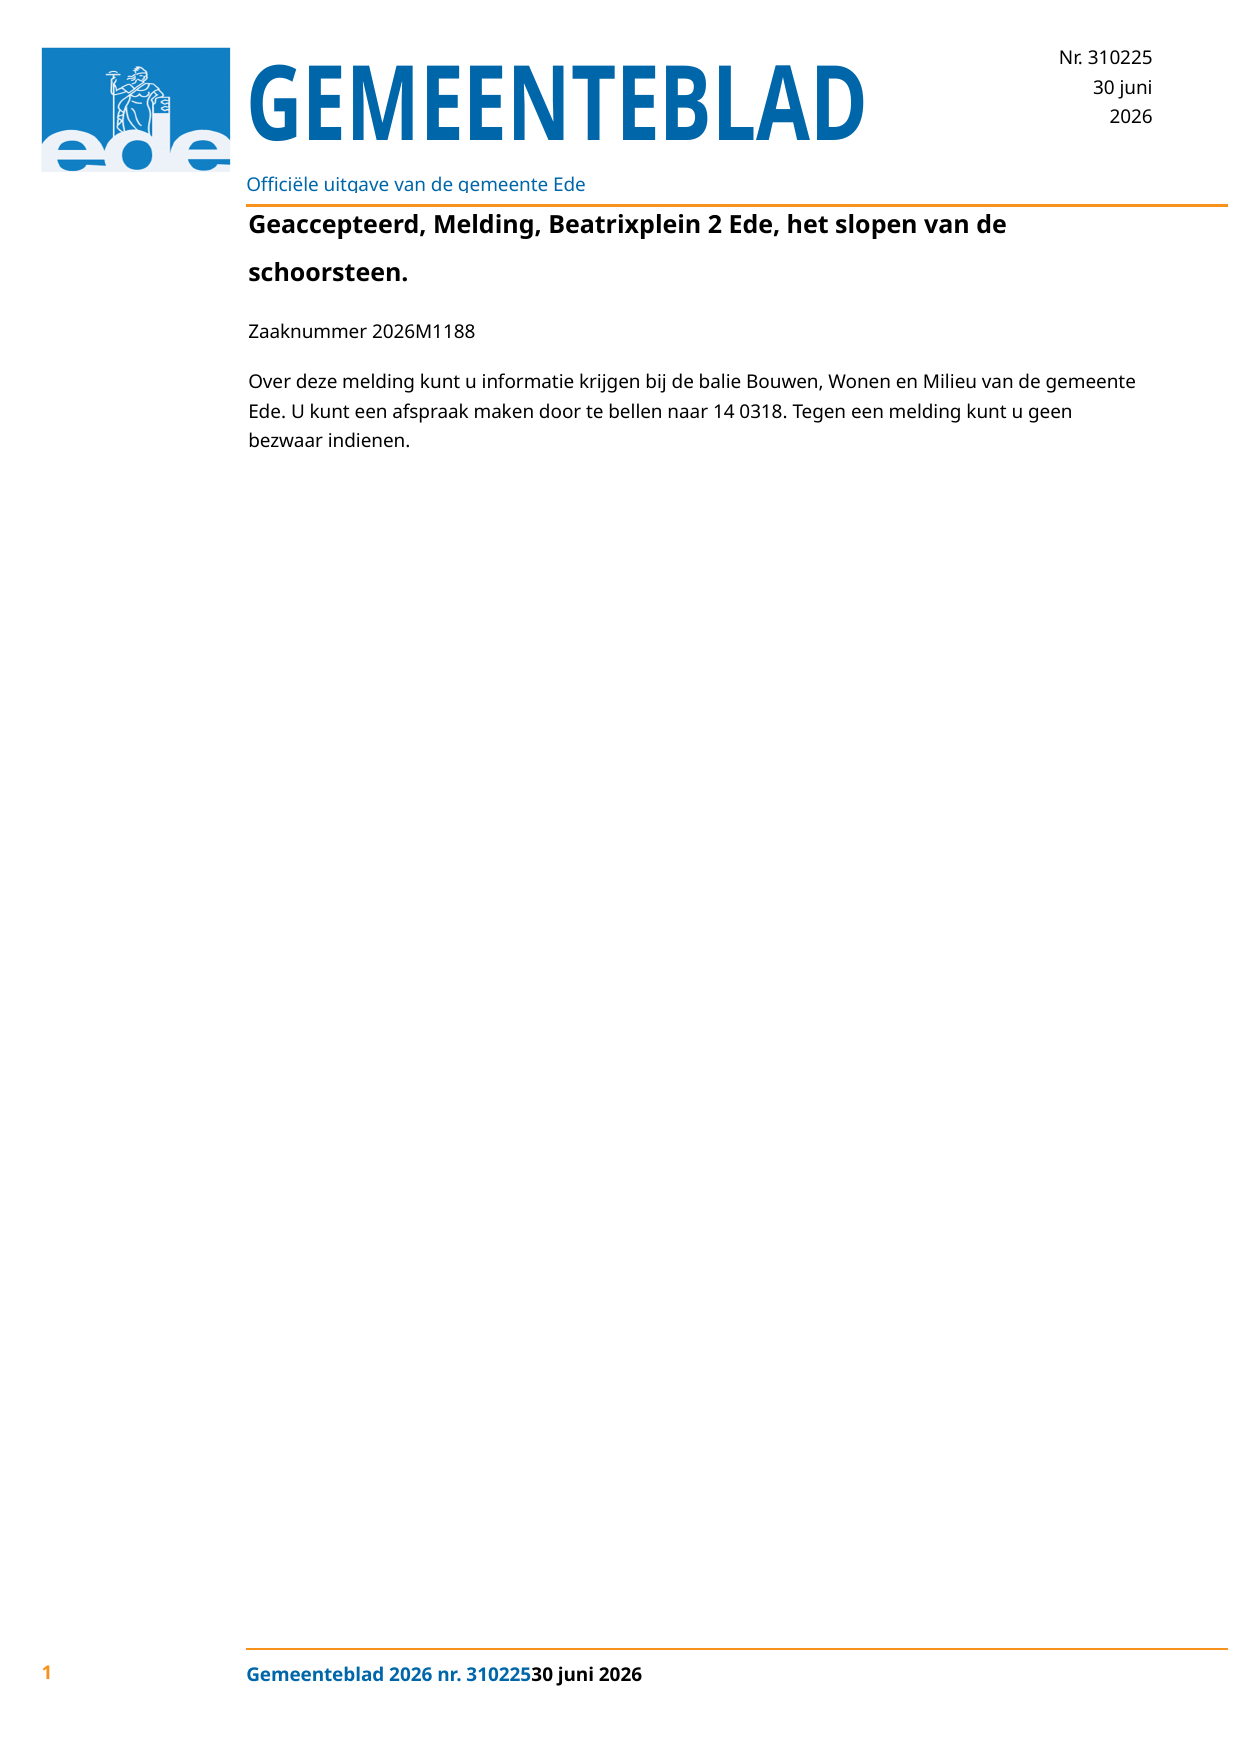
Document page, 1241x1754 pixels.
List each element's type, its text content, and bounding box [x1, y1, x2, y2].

text Over deze melding kunt u informatie krijgen bij de balie Bouwen, Wonen en Milieu van de gemeente Ede. U kunt een afspraak maken door te bellen naar 14 0318. Tegen een melding kunt u geen bezwaar indienen. [248, 368, 1152, 453]
picture [41, 47, 231, 172]
text Zaaknummer 2026M1188 [248, 318, 1152, 344]
text Geaccepteerd, Melding, Beatrixplein 2 Ede, het slopen van de schoorsteen. [248, 207, 1152, 288]
